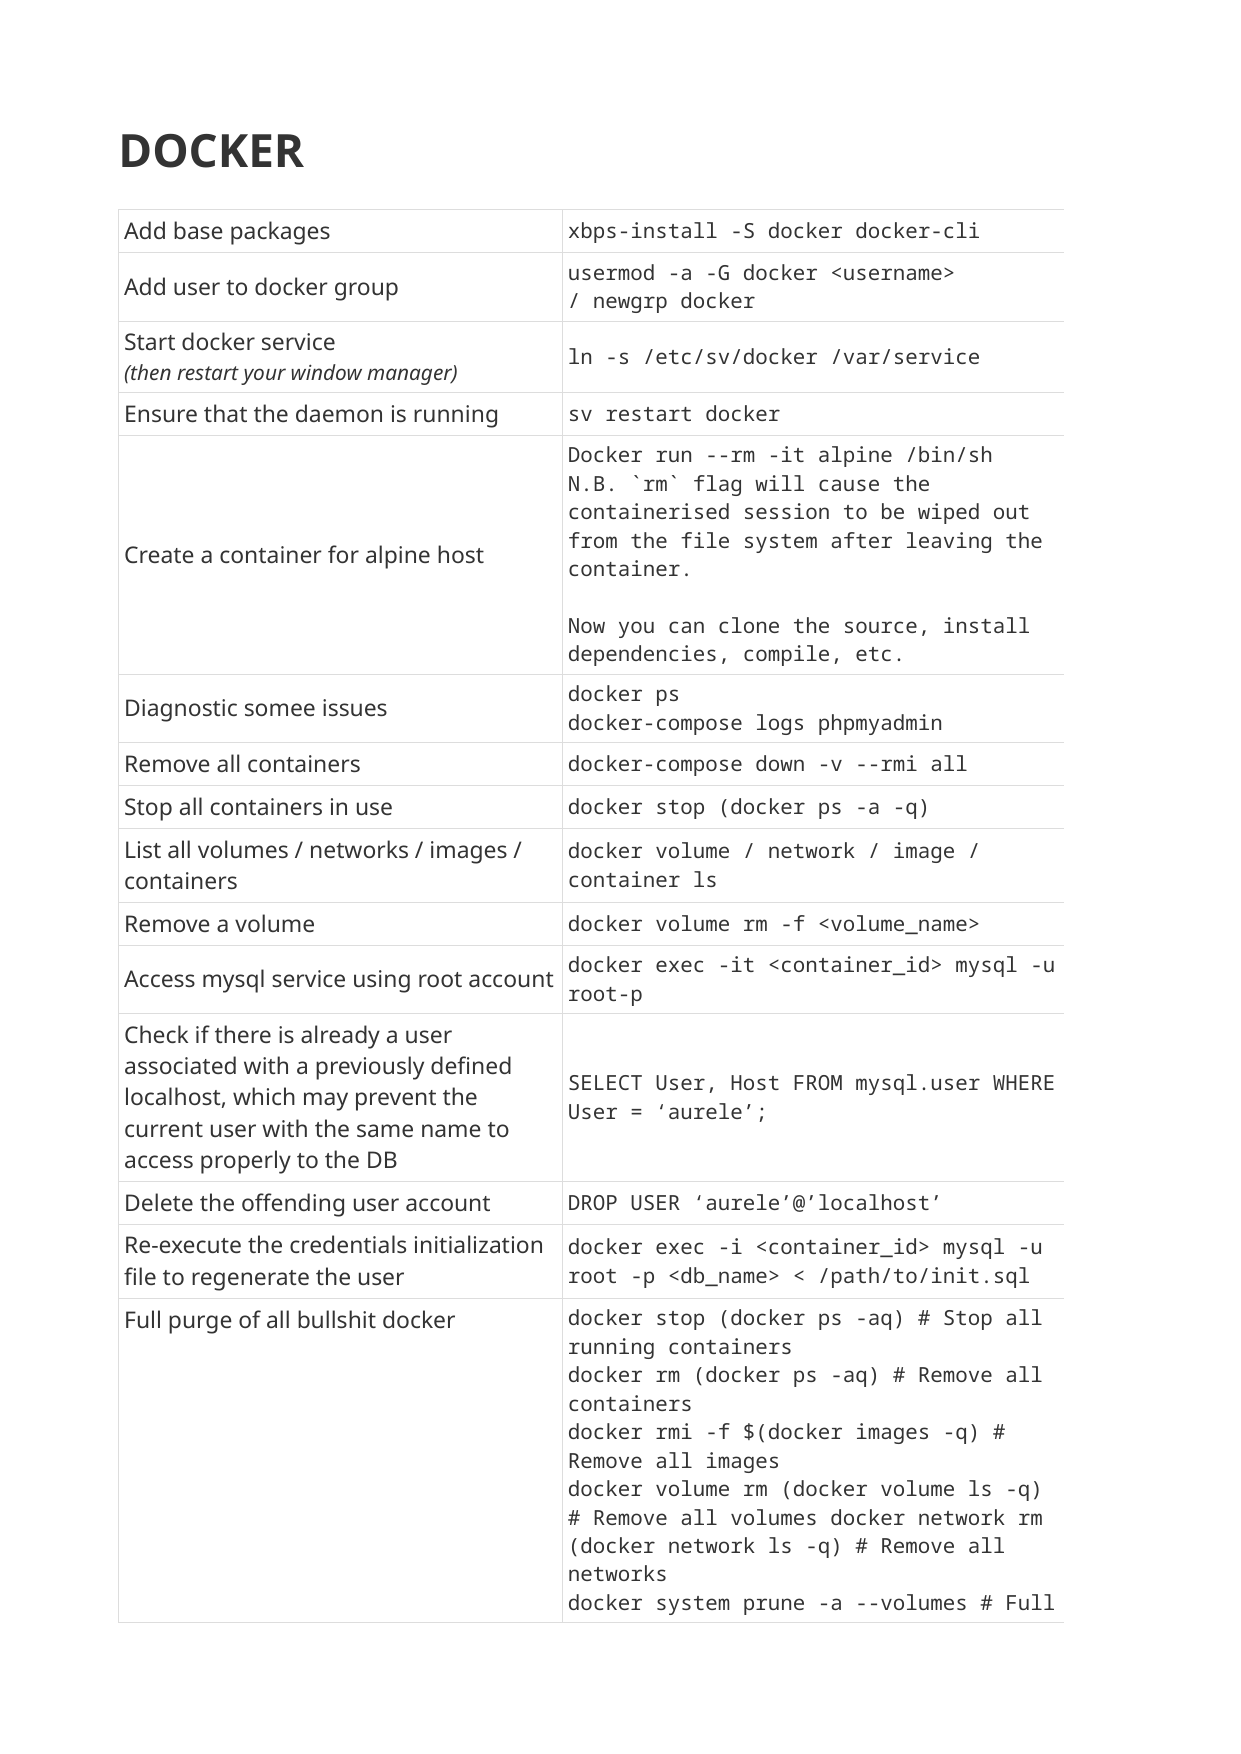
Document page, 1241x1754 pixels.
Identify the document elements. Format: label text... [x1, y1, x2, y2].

table_cell List all volumes / networks / images / containers [119, 829, 562, 902]
table_cell sv restart docker [563, 393, 1063, 434]
table_cell docker volume / network / image / container ls [563, 829, 1063, 902]
table_cell Create a container for alpine host [119, 436, 562, 674]
table_cell docker ps docker-compose logs phpmyadmin [563, 675, 1063, 742]
table_header Add base packages [119, 210, 562, 252]
table_cell Docker run --rm -it alpine /bin/sh N.B. `rm` flag will cause the containerised session to be wiped out from the file system after leaving the container. Now you can clone the source, install dependencies, compile, etc. [563, 436, 1063, 674]
table_header xbps-install -S docker docker-cli [563, 210, 1063, 252]
table_cell DROP USER ‘aurele’@’localhost’ [563, 1182, 1063, 1224]
table_cell Check if there is already a user associated with a previously defined localhost, which may prevent the current user with the same name to access properly to the DB [119, 1014, 562, 1181]
text DOCKER [118, 118, 1122, 181]
table_cell docker stop (docker ps -aq) # Stop all running containers docker rm (docker ps -aq) # Remove all containers docker rmi -f $(docker images -q) # Remove all images docker volume rm (docker volume ls -q) # Remove all volumes docker network rm (docker network ls -q) # Remove all networks docker system prune -a --volumes # Full [563, 1299, 1063, 1622]
table_cell Ensure that the daemon is running [119, 393, 562, 434]
table_cell Full purge of all bullshit docker [119, 1299, 562, 1622]
table_cell Re-execute the credentials initialization file to regenerate the user [119, 1225, 562, 1298]
table_cell Remove all containers [119, 743, 562, 785]
table_cell Delete the offending user account [119, 1182, 562, 1224]
table_cell Stop all containers in use [119, 786, 562, 828]
table_cell docker exec -i <container_id> mysql -u root -p <db_name> < /path/to/init.sql [563, 1225, 1063, 1298]
table_cell Access mysql service using root account [119, 946, 562, 1013]
table_cell Add user to docker group [119, 253, 562, 321]
table_cell usermod -a -G docker <username> / newgrp docker [563, 253, 1063, 321]
table_cell docker volume rm -f <volume_name> [563, 903, 1063, 944]
table_cell Diagnostic somee issues [119, 675, 562, 742]
table_cell Start docker service (then restart your window manager) [119, 322, 562, 392]
table_cell ln -s /etc/sv/docker /var/service [563, 322, 1063, 392]
table_cell Remove a volume [119, 903, 562, 944]
table_cell SELECT User, Host FROM mysql.user WHERE User = ‘aurele’; [563, 1014, 1063, 1181]
table_cell docker exec -it <container_id> mysql -u root-p [563, 946, 1063, 1013]
table_cell docker stop (docker ps -a -q) [563, 786, 1063, 828]
table_cell docker-compose down -v --rmi all [563, 743, 1063, 785]
